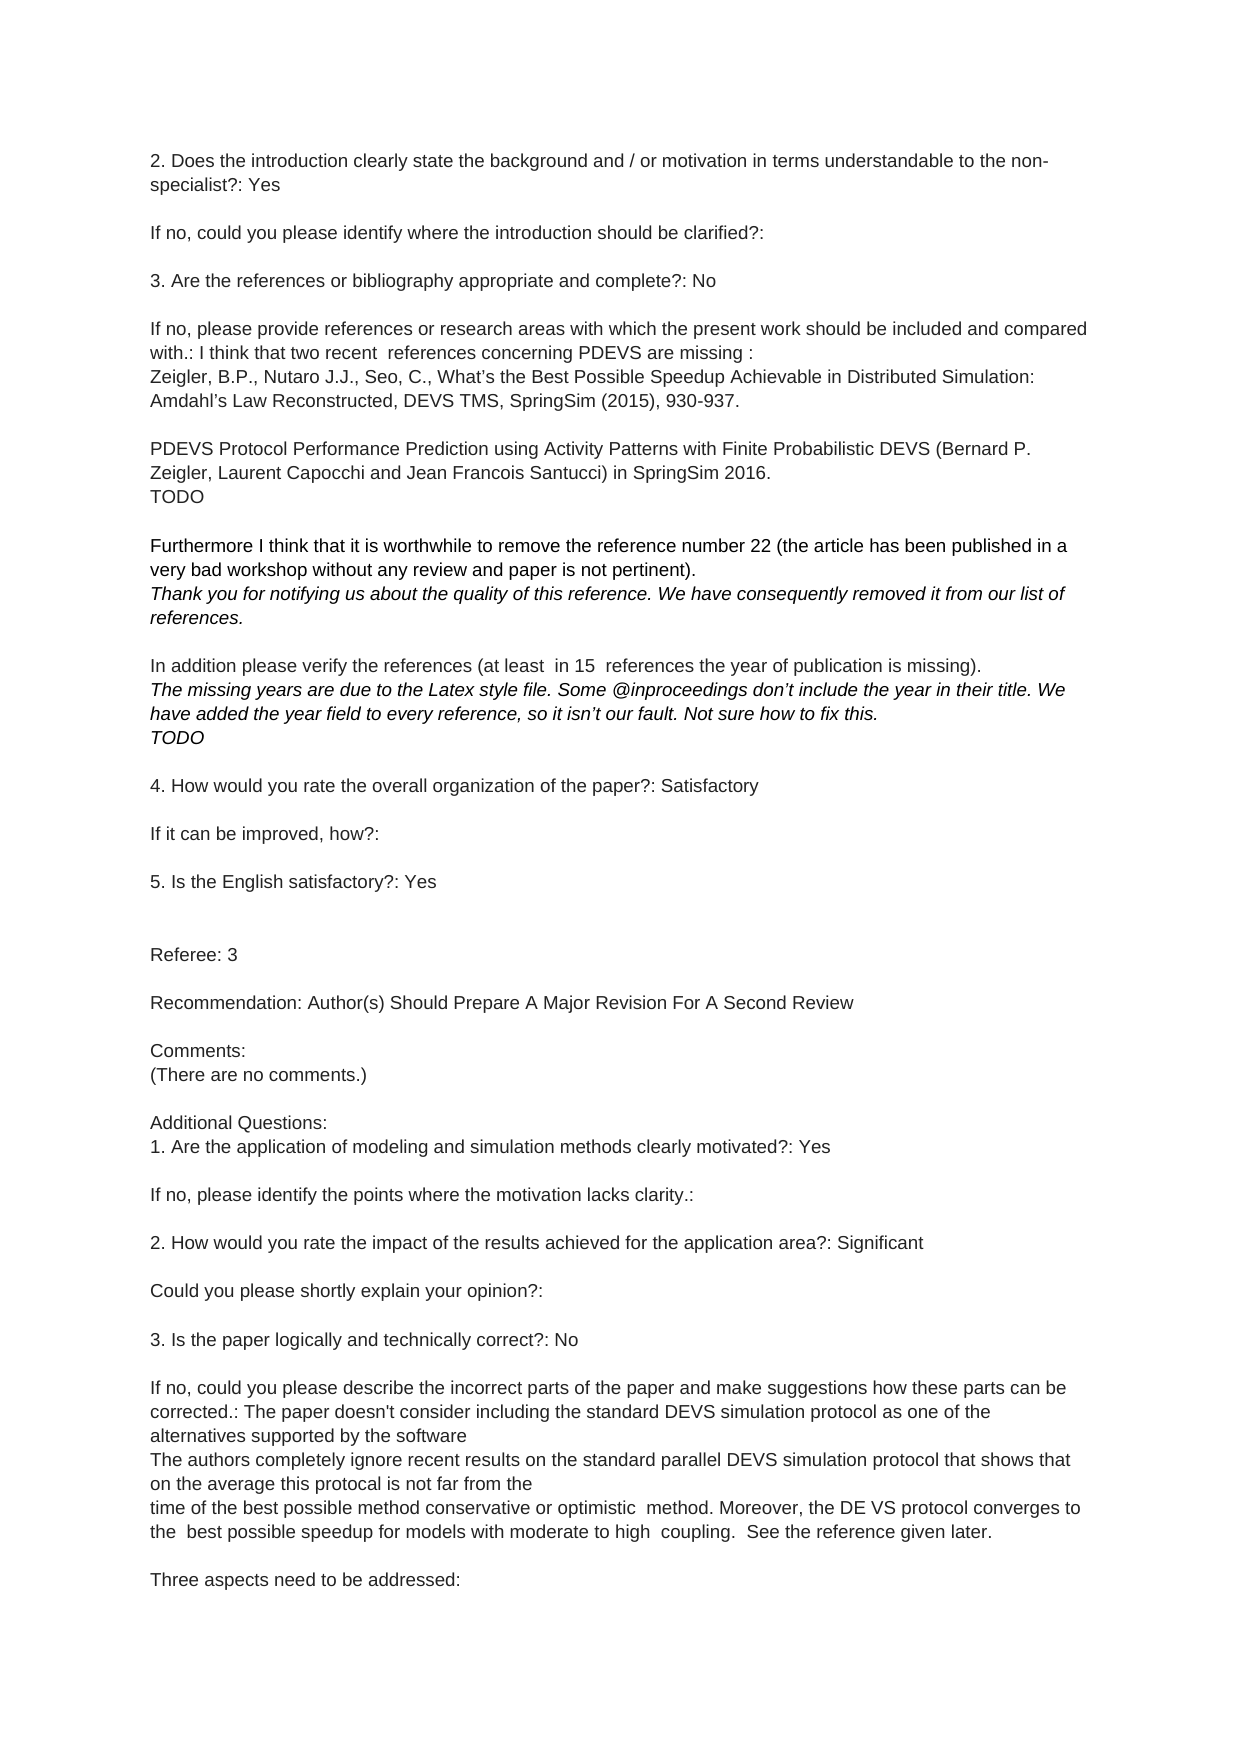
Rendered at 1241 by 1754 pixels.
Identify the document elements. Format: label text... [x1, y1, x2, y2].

text 4. How would you rate the overall organization of the paper?: Satisfactory [150, 776, 1091, 797]
text Three aspects need to be addressed: [150, 1570, 1091, 1591]
text time of the best possible method conservative or optimistic method. Moreover, the DE VS protocol converges to the best possible speedup for models with moderate to high coupling. See the reference given later. [150, 1497, 1091, 1542]
text If no, please identify the points where the motivation lacks clarity.: [150, 1185, 1091, 1206]
text The authors completely ignore recent results on the standard parallel DEVS simulation protocol that shows that on the average this protocal is not far from the [150, 1449, 1091, 1494]
text If it can be improved, how?: [150, 824, 1091, 845]
text Referee: 3 [150, 944, 1091, 965]
text The missing years are due to the Latex style file. Some @inproceedings don’t include the year in their title. We have added the year field to every reference, so it isn’t our fault. Not sure how to fix this. [150, 679, 1091, 724]
text Comments: [150, 1040, 1091, 1061]
text 2. Does the introduction clearly state the background and / or motivation in terms understandable to the non-specialist?: Yes [150, 150, 1091, 195]
text 2. How would you rate the impact of the results achieved for the application area?: Significant [150, 1233, 1091, 1254]
text Recommendation: Author(s) Should Prepare A Major Revision For A Second Review [150, 992, 1091, 1013]
text Furthermore I think that it is worthwhile to remove the reference number 22 (the article has been published in a very bad workshop without any review and paper is not pertinent). [150, 535, 1091, 580]
text Thank you for notifying us about the quality of this reference. We have consequently removed it from our list of references. [150, 583, 1091, 628]
text TODO [150, 727, 1091, 748]
text 3. Are the references or bibliography appropriate and complete?: No [150, 270, 1091, 291]
text If no, please provide references or research areas with which the present work should be included and compared with.: I think that two recent references concerning PDEVS are missing : [150, 318, 1091, 363]
text If no, could you please describe the incorrect parts of the paper and make suggestions how these parts can be corrected.: The paper doesn't consider including the standard DEVS simulation protocol as one of the alternatives supported by the software [150, 1377, 1091, 1446]
text (There are no comments.) [150, 1064, 1091, 1085]
text Additional Questions: [150, 1112, 1091, 1133]
text If no, could you please identify where the introduction should be clarified?: [150, 222, 1091, 243]
text 1. Are the application of modeling and simulation methods clearly motivated?: Yes [150, 1137, 1091, 1157]
text Zeigler, B.P., Nutaro J.J., Seo, C., What’s the Best Possible Speedup Achievable in Distributed Simulation: Amdahl’s Law Reconstructed, DEVS TMS, SpringSim (2015), 930-937. [150, 367, 1091, 412]
text TODO [150, 487, 1091, 508]
text 5. Is the English satisfactory?: Yes [150, 872, 1091, 893]
text 3. Is the paper logically and technically correct?: No [150, 1329, 1091, 1350]
text PDEVS Protocol Performance Prediction using Activity Patterns with Finite Probabilistic DEVS (Bernard P. Zeigler, Laurent Capocchi and Jean Francois Santucci) in SpringSim 2016. [150, 439, 1091, 484]
text Could you please shortly explain your opinion?: [150, 1281, 1091, 1302]
text In addition please verify the references (at least in 15 references the year of publication is missing). [150, 655, 1091, 676]
